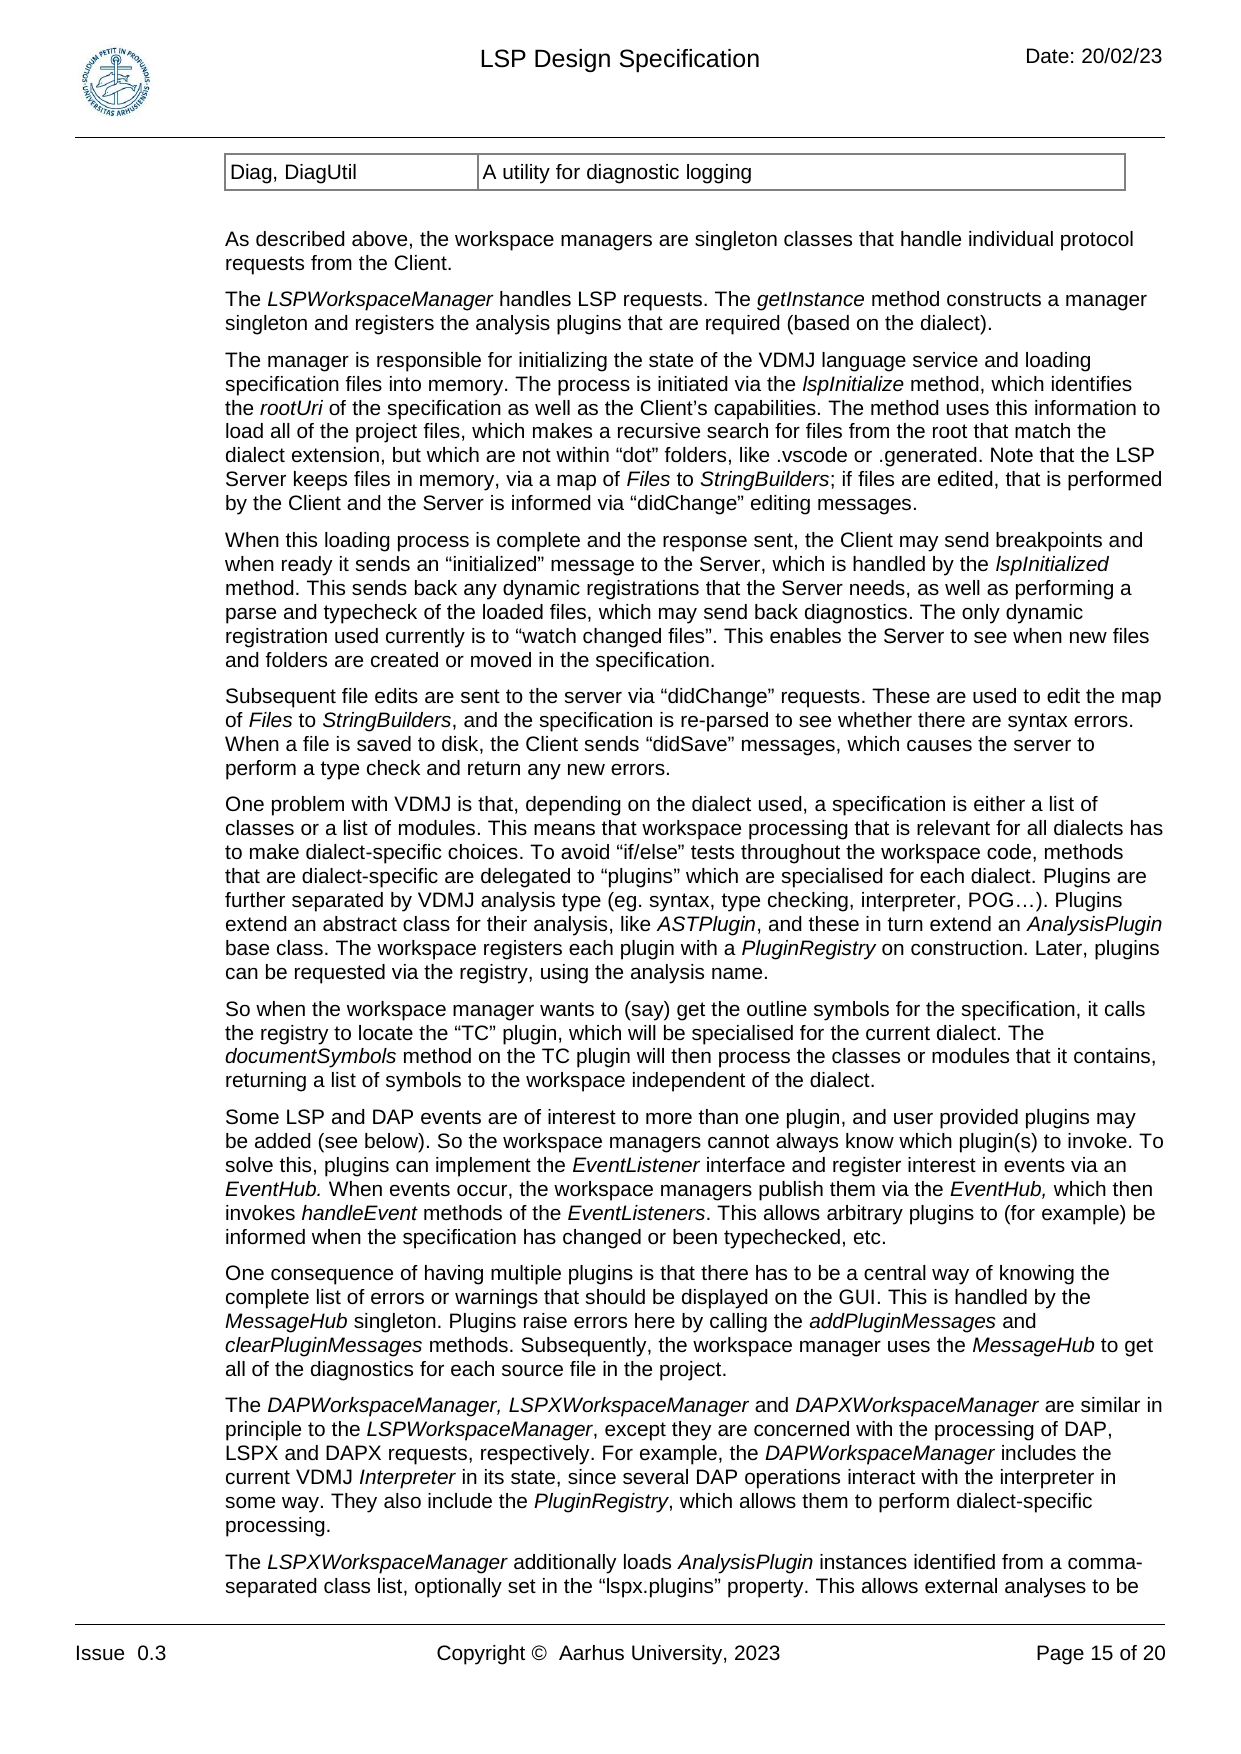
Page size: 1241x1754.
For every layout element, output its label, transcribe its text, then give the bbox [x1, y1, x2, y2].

text When this loading process is complete and the response sent, the Client may send breakpoints and when ready it sends an “initialized” message to the Server, which is handled by the lspInitialized method. This sends back any dynamic registrations that the Server needs, as well as performing a parse and typecheck of the loaded files, which may send back diagnostics. The only dynamic registration used currently is to “watch changed files”. This enables the Server to see when new files and folders are created or moved in the specification. [225, 528, 1165, 672]
text One problem with VDMJ is that, depending on the dialect used, a specification is either a list of classes or a list of modules. This means that workspace processing that is relevant for all dialects has to make dialect-specific choices. To avoid “if/else” tests throughout the workspace code, methods that are dialect-specific are delegated to “plugins” which are specialised for each dialect. Plugins are further separated by VDMJ analysis type (eg. syntax, type checking, interpreter, POG…). Plugins extend an abstract class for their analysis, like ASTPlugin, and these in turn extend an AnalysisPlugin base class. The workspace registers each plugin with a PluginRegistry on construction. Later, plugins can be requested via the registry, using the analysis name. [225, 793, 1165, 984]
text Subsequent file edits are sent to the server via “didChange” requests. These are used to edit the map of Files to StringBuilders, and the specification is re-parsed to see whether there are syntax errors. When a file is saved to disk, the Client sends “didSave” messages, which causes the server to perform a type check and return any new errors. [225, 684, 1165, 780]
text As described above, the workspace managers are singleton classes that handle individual protocol requests from the Client. [225, 227, 1165, 275]
text The manager is responsible for initializing the state of the VDMJ language service and loading specification files into memory. The process is initiated via the lspInitialize method, which identifies the rootUri of the specification as well as the Client’s capabilities. The method uses this information to load all of the project files, which makes a recursive search for files from the root that match the dialect extension, but which are not within “dot” folders, like .vscode or .generated. Note that the LSP Server keeps files in memory, via a map of Files to StringBuilders; if files are edited, that is performed by the Client and the Server is informed via “didChange” editing messages. [225, 348, 1165, 516]
text The DAPWorkspaceManager, LSPXWorkspaceManager and DAPXWorkspaceManager are similar in principle to the LSPWorkspaceManager, except they are concerned with the processing of DAP, LSPX and DAPX requests, respectively. For example, the DAPWorkspaceManager includes the current VDMJ Interpreter in its state, since several DAP operations interact with the interpreter in some way. They also include the PluginRegistry, which allows them to perform dialect-specific processing. [225, 1394, 1165, 1537]
text The LSPWorkspaceManager handles LSP requests. The getInstance method constructs a manager singleton and registers the analysis plugins that are required (based on the dialect). [225, 287, 1165, 335]
text The LSPXWorkspaceManager additionally loads AnalysisPlugin instances identified from a comma-separated class list, optionally set in the “lspx.plugins” property. This allows external analyses to be [225, 1550, 1165, 1598]
table_cell Diag, DiagUtil [226, 155, 477, 188]
text So when the workspace manager wants to (say) get the outline symbols for the specification, it calls the registry to locate the “TC” plugin, which will be specialised for the current dialect. The documentSymbols method on the TC plugin will then process the classes or modules that it contains, returning a list of symbols to the workspace independent of the dialect. [225, 997, 1165, 1093]
table_cell A utility for diagnostic logging [479, 155, 1124, 188]
text One consequence of having multiple plugins is that there has to be a central way of knowing the complete list of errors or warnings that should be displayed on the GUI. This is handled by the MessageHub singleton. Plugins raise errors here by calling the addPluginMessages and clearPluginMessages methods. Subsequently, the workspace manager uses the MessageHub to get all of the diagnostics for each source file in the project. [225, 1261, 1165, 1381]
picture [78, 44, 153, 120]
text Some LSP and DAP events are of interest to more than one plugin, and user provided plugins may be added (see below). So the workspace managers cannot always know which plugin(s) to invoke. To solve this, plugins can implement the EventListener interface and register interest in events via an EventHub. When events occur, the workspace managers publish them via the EventHub, which then invokes handleEvent methods of the EventListeners. This allows arbitrary plugins to (for example) be informed when the specification has changed or been typechecked, etc. [225, 1105, 1165, 1249]
